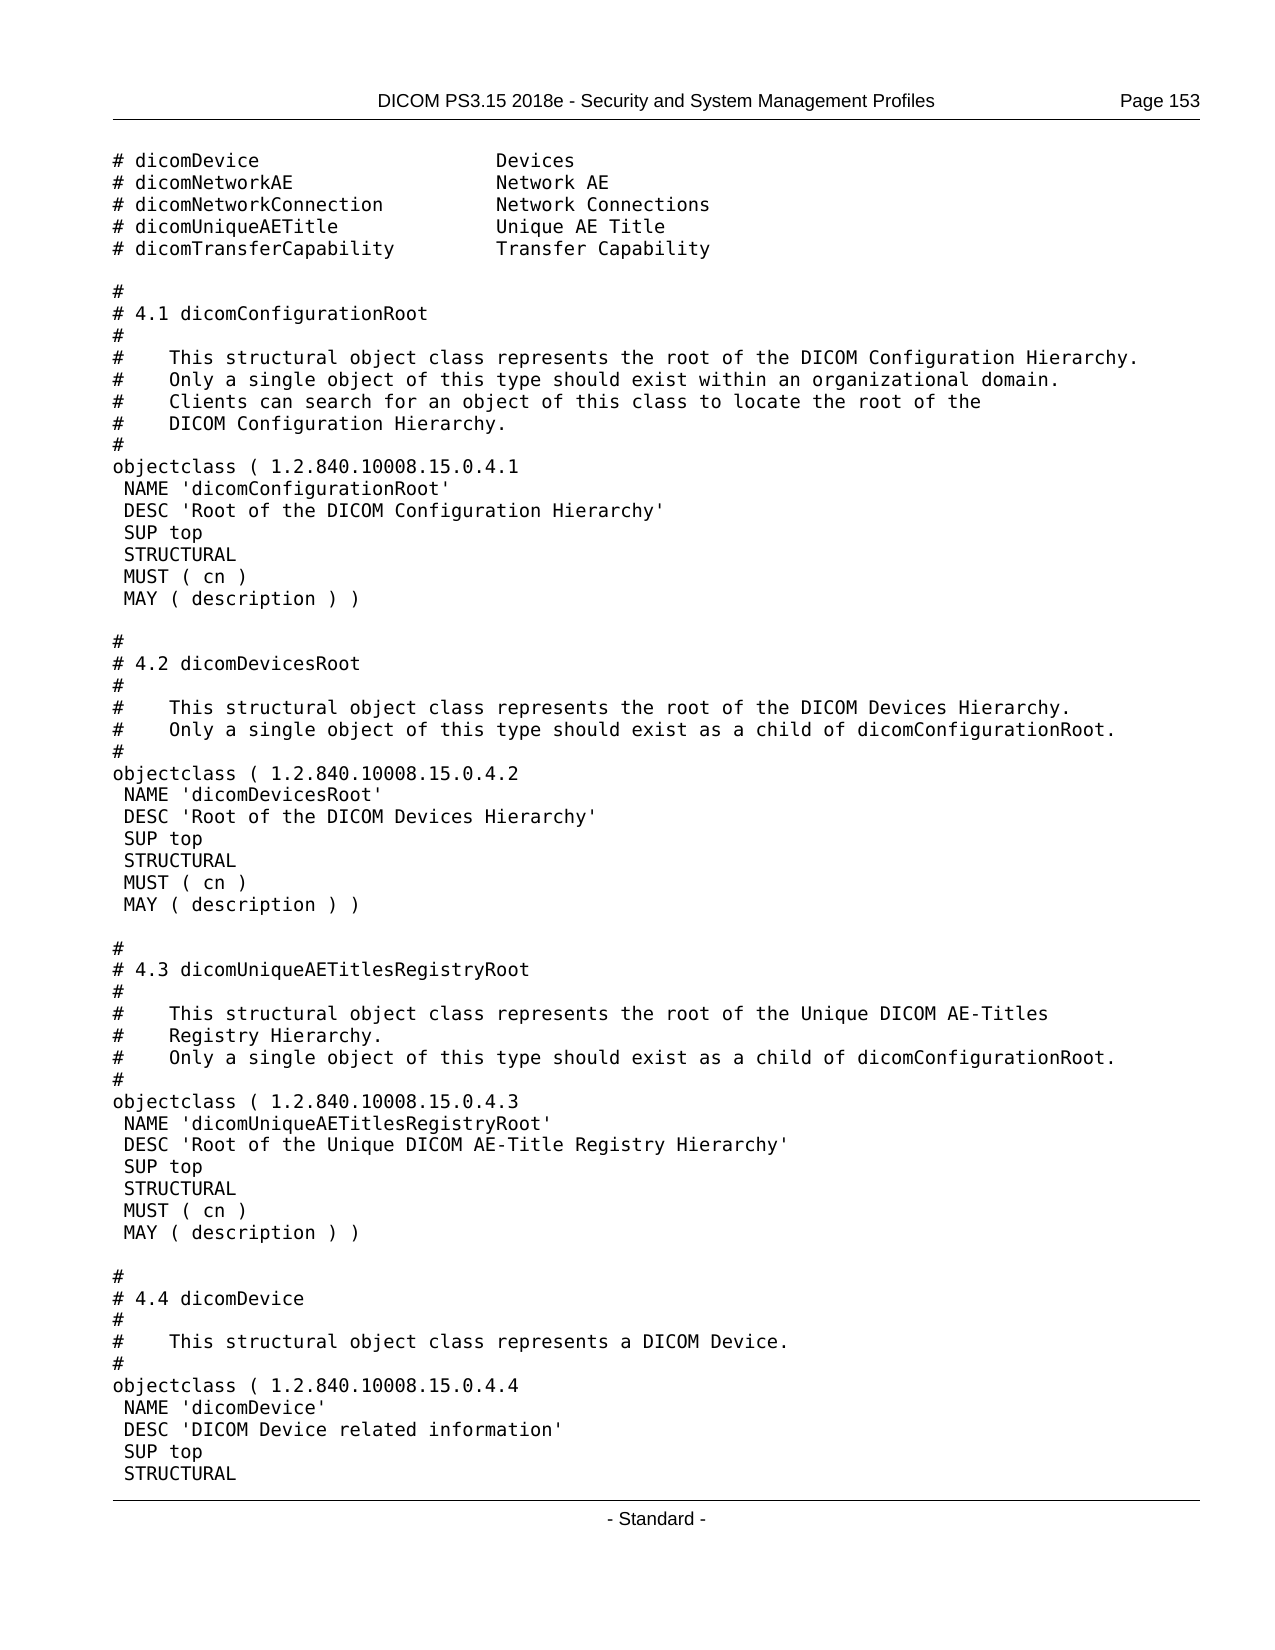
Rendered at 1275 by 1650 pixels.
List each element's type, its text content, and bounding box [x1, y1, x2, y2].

text # dicomDevice Devices # dicomNetworkAE Network AE # dicomNetworkConnection Network Connections # dicomUniqueAETitle Unique AE Title # dicomTransferCapability Transfer Capability # # 4.1 dicomConfigurationRoot # # This structural object class represents the root of the DICOM Configuration Hierarchy. # Only a single object of this type should exist within an organizational domain. # Clients can search for an object of this class to locate the root of the # DICOM Configuration Hierarchy. # objectclass ( 1.2.840.10008.15.0.4.1 NAME 'dicomConfigurationRoot' DESC 'Root of the DICOM Configuration Hierarchy' SUP top STRUCTURAL MUST ( cn ) MAY ( description ) ) # # 4.2 dicomDevicesRoot # # This structural object class represents the root of the DICOM Devices Hierarchy. # Only a single object of this type should exist as a child of dicomConfigurationRoot. # objectclass ( 1.2.840.10008.15.0.4.2 NAME 'dicomDevicesRoot' DESC 'Root of the DICOM Devices Hierarchy' SUP top STRUCTURAL MUST ( cn ) MAY ( description ) ) # # 4.3 dicomUniqueAETitlesRegistryRoot # # This structural object class represents the root of the Unique DICOM AE-Titles # Registry Hierarchy. # Only a single object of this type should exist as a child of dicomConfigurationRoot. # objectclass ( 1.2.840.10008.15.0.4.3 NAME 'dicomUniqueAETitlesRegistryRoot' DESC 'Root of the Unique DICOM AE-Title Registry Hierarchy' SUP top STRUCTURAL MUST ( cn ) MAY ( description ) ) # # 4.4 dicomDevice # # This structural object class represents a DICOM Device. # objectclass ( 1.2.840.10008.15.0.4.4 NAME 'dicomDevice' DESC 'DICOM Device related information' SUP top STRUCTURAL [112, 150, 1200, 1484]
